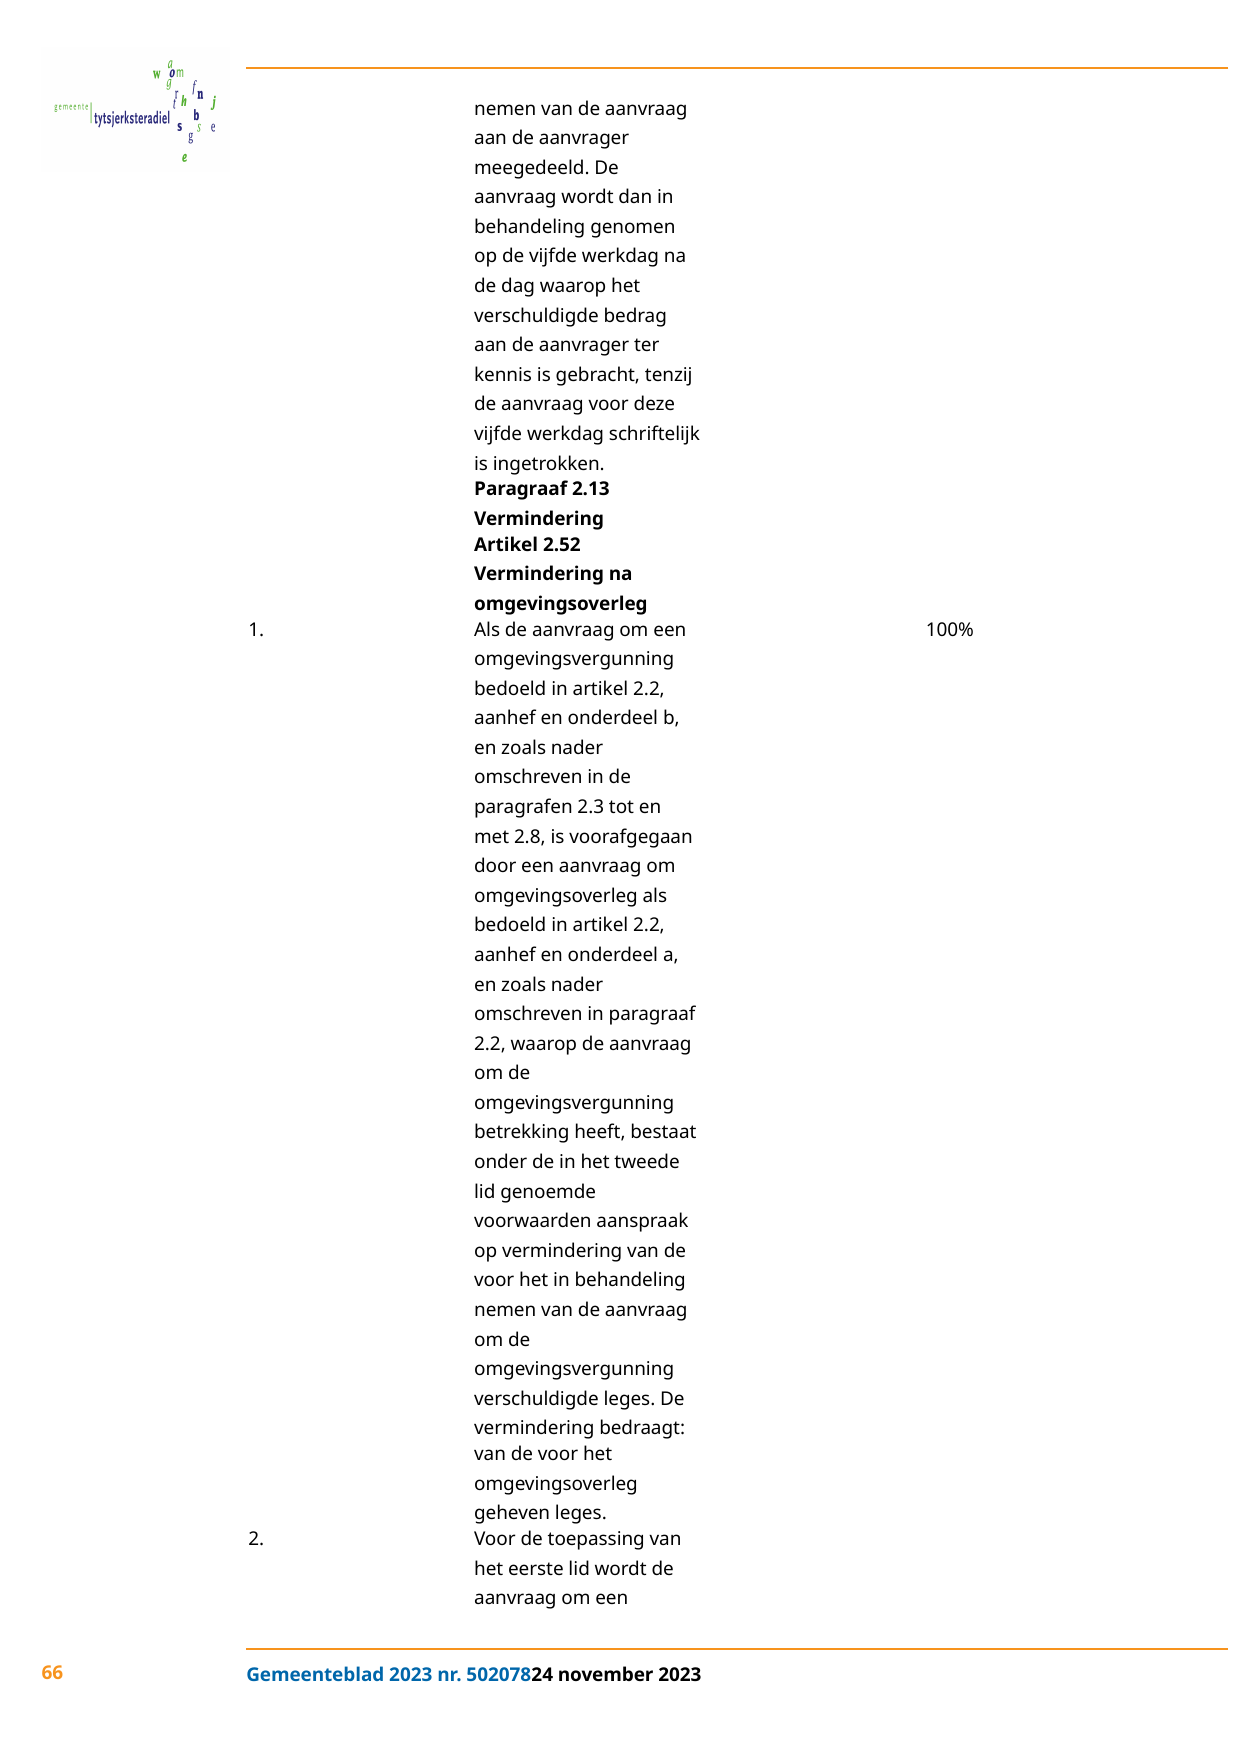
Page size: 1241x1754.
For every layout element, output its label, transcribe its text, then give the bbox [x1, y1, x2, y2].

table_cell [700, 1440, 926, 1525]
table_cell van de voor het omgevingsoverleg geheven leges. [474, 1440, 700, 1525]
table_cell [926, 476, 1152, 531]
table_cell nemen van de aanvraag aan de aanvrager meegedeeld. De aanvraag wordt dan in behandeling genomen op de vijfde werkdag na de dag waarop het verschuldigde bedrag aan de aanvrager ter kennis is gebracht, tenzij de aanvraag voor deze vijfde werkdag schriftelijk is ingetrokken. [474, 95, 700, 476]
table_cell 100% [926, 616, 1152, 1440]
table_cell Artikel 2.52 Vermindering na omgevingsoverleg [474, 531, 700, 616]
table_cell [926, 95, 1152, 476]
table_cell [700, 616, 926, 1440]
table_cell Paragraaf 2.13 Vermindering [474, 476, 700, 531]
table_cell [700, 95, 926, 476]
table_cell [926, 531, 1152, 616]
table_cell 2. [248, 1525, 474, 1610]
table_cell [700, 476, 926, 531]
table_cell 1. [248, 616, 474, 1440]
table_cell [248, 95, 474, 476]
table_cell [248, 1440, 474, 1525]
table_cell [700, 531, 926, 616]
table_cell [248, 531, 474, 616]
table_cell Voor de toepassing van het eerste lid wordt de aanvraag om een [474, 1525, 700, 1610]
table_cell [700, 1525, 926, 1610]
table_cell [248, 476, 474, 531]
picture [41, 47, 231, 172]
table_cell [926, 1440, 1152, 1525]
table_cell Als de aanvraag om een omgevingsvergunning bedoeld in artikel 2.2, aanhef en onderdeel b, en zoals nader omschreven in de paragrafen 2.3 tot en met 2.8, is voorafgegaan door een aanvraag om omgevingsoverleg als bedoeld in artikel 2.2, aanhef en onderdeel a, en zoals nader omschreven in paragraaf 2.2, waarop de aanvraag om de omgevingsvergunning betrekking heeft, bestaat onder de in het tweede lid genoemde voorwaarden aanspraak op vermindering van de voor het in behandeling nemen van de aanvraag om de omgevingsvergunning verschuldigde leges. De vermindering bedraagt: [474, 616, 700, 1440]
table_cell [926, 1525, 1152, 1610]
